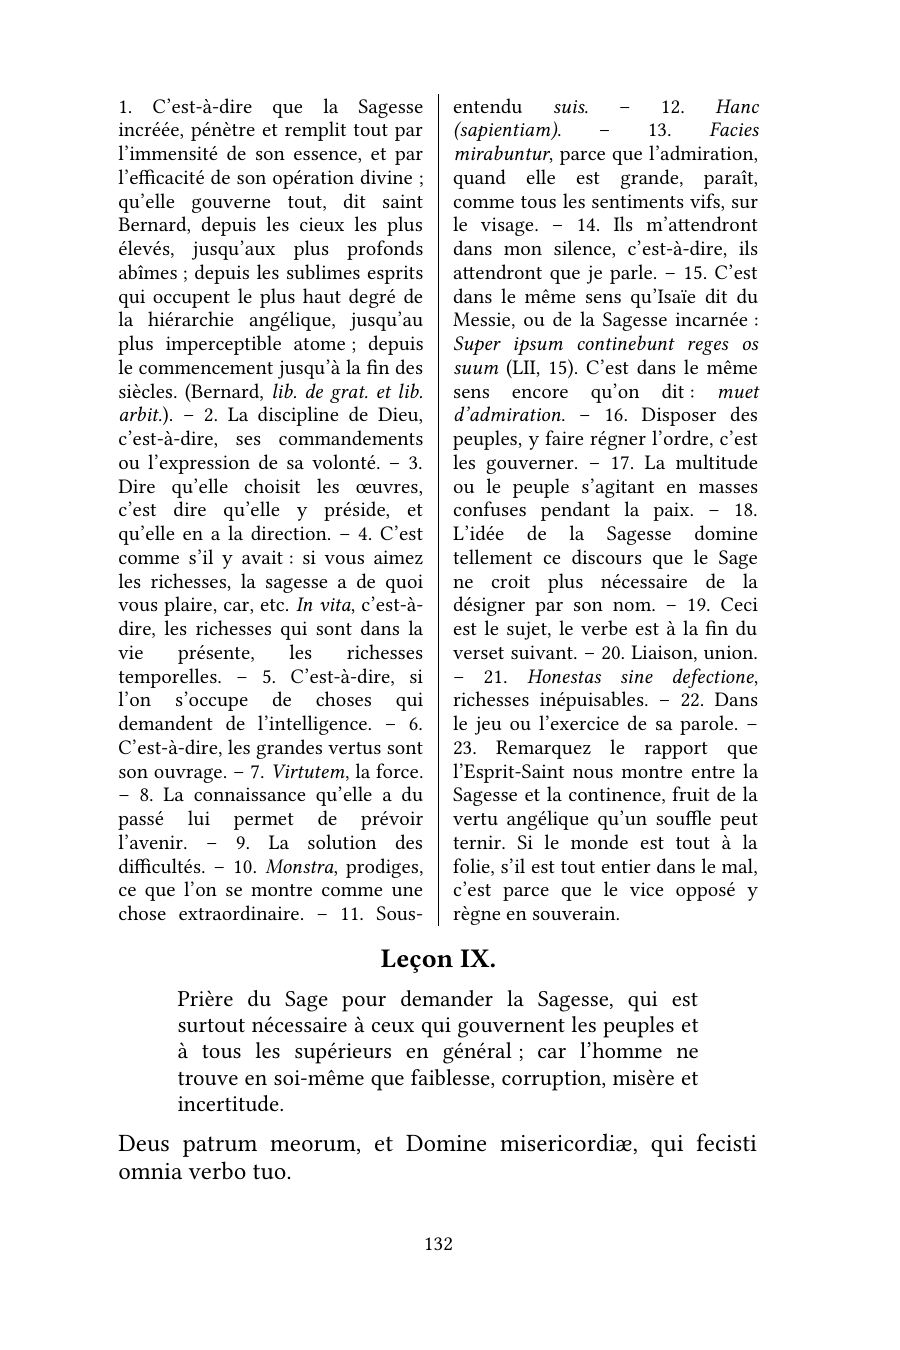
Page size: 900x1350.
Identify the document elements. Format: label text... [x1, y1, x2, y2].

text Prière du Sage pour demander la Sagesse, qui est surtout nécessaire à ceux qui gouvernent les peuples et à tous les supérieurs en général ; car l’homme ne trouve en soi-même que faiblesse, corruption, misère et incertitude. [177, 986, 699, 1117]
text 1. C’est-à-dire que la Sagesse incréée, pénètre et remplit tout par l’immensité de son essence, et par l’efficacité de son opération divine ; qu’elle gouverne tout, dit saint Bernard, depuis les cieux les plus élevés, jusqu’aux plus profonds abîmes ; depuis les sublimes esprits qui occupent le plus haut degré de la hiérarchie angélique, jusqu’au plus imperceptible atome ; depuis le commencement jusqu’à la fin des siècles. (Bernard, lib. de grat. et lib. arbit.). – 2. La discipline de Dieu, c’est-à-dire, ses commandements ou l’expression de sa volonté. – 3. Dire qu’elle choisit les œuvres, c’est dire qu’elle y préside, et qu’elle en a la direction. – 4. C’est comme s’il y avait : si vous aimez les richesses, la sagesse a de quoi vous plaire, car, etc. In vita, c’est-à-dire, les richesses qui sont dans la vie présente, les richesses temporelles. – 5. C’est-à-dire, si l’on s’occupe de choses qui demandent de l’intelligence. – 6. C’est-à-dire, les grandes vertus sont son ouvrage. – 7. Virtutem, la force. – 8. La connaissance qu’elle a du passé lui permet de prévoir l’avenir. – 9. La solution des difficultés. – 10. Monstra, prodiges, ce que l’on se montre comme une chose extraordinaire. – 11. Sous- [118, 94, 423, 926]
text Deus patrum meorum, et Domine misericordiæ, qui fecisti omnia verbo tuo. [118, 1129, 758, 1186]
text Leçon IX. [118, 943, 758, 974]
text entendu suis. – 12. Hanc (sapientiam). – 13. Facies mirabuntur, parce que l’admiration, quand elle est grande, paraît, comme tous les sentiments vifs, sur le visage. – 14. Ils m’attendront dans mon silence, c’est-à-dire, ils attendront que je parle. – 15. C’est dans le même sens qu’Isaïe dit du Messie, ou de la Sagesse incarnée : Super ipsum continebunt reges os suum (LII, 15). C’est dans le même sens encore qu’on dit : muet d’admiration. – 16. Disposer des peuples, y faire régner l’ordre, c’est les gouverner. – 17. La multitude ou le peuple s’agitant en masses confuses pendant la paix. – 18. L’idée de la Sagesse domine tellement ce discours que le Sage ne croit plus nécessaire de la désigner par son nom. – 19. Ceci est le sujet, le verbe est à la fin du verset suivant. – 20. Liaison, union. – 21. Honestas sine defectione, richesses inépuisables. – 22. Dans le jeu ou l’exercice de sa parole. – 23. Remarquez le rapport que l’Esprit-Saint nous montre entre la Sagesse et la continence, fruit de la vertu angélique qu’un souffle peut ternir. Si le monde est tout à la folie, s’il est tout entier dans le mal, c’est parce que le vice opposé y règne en souverain. [453, 94, 758, 926]
